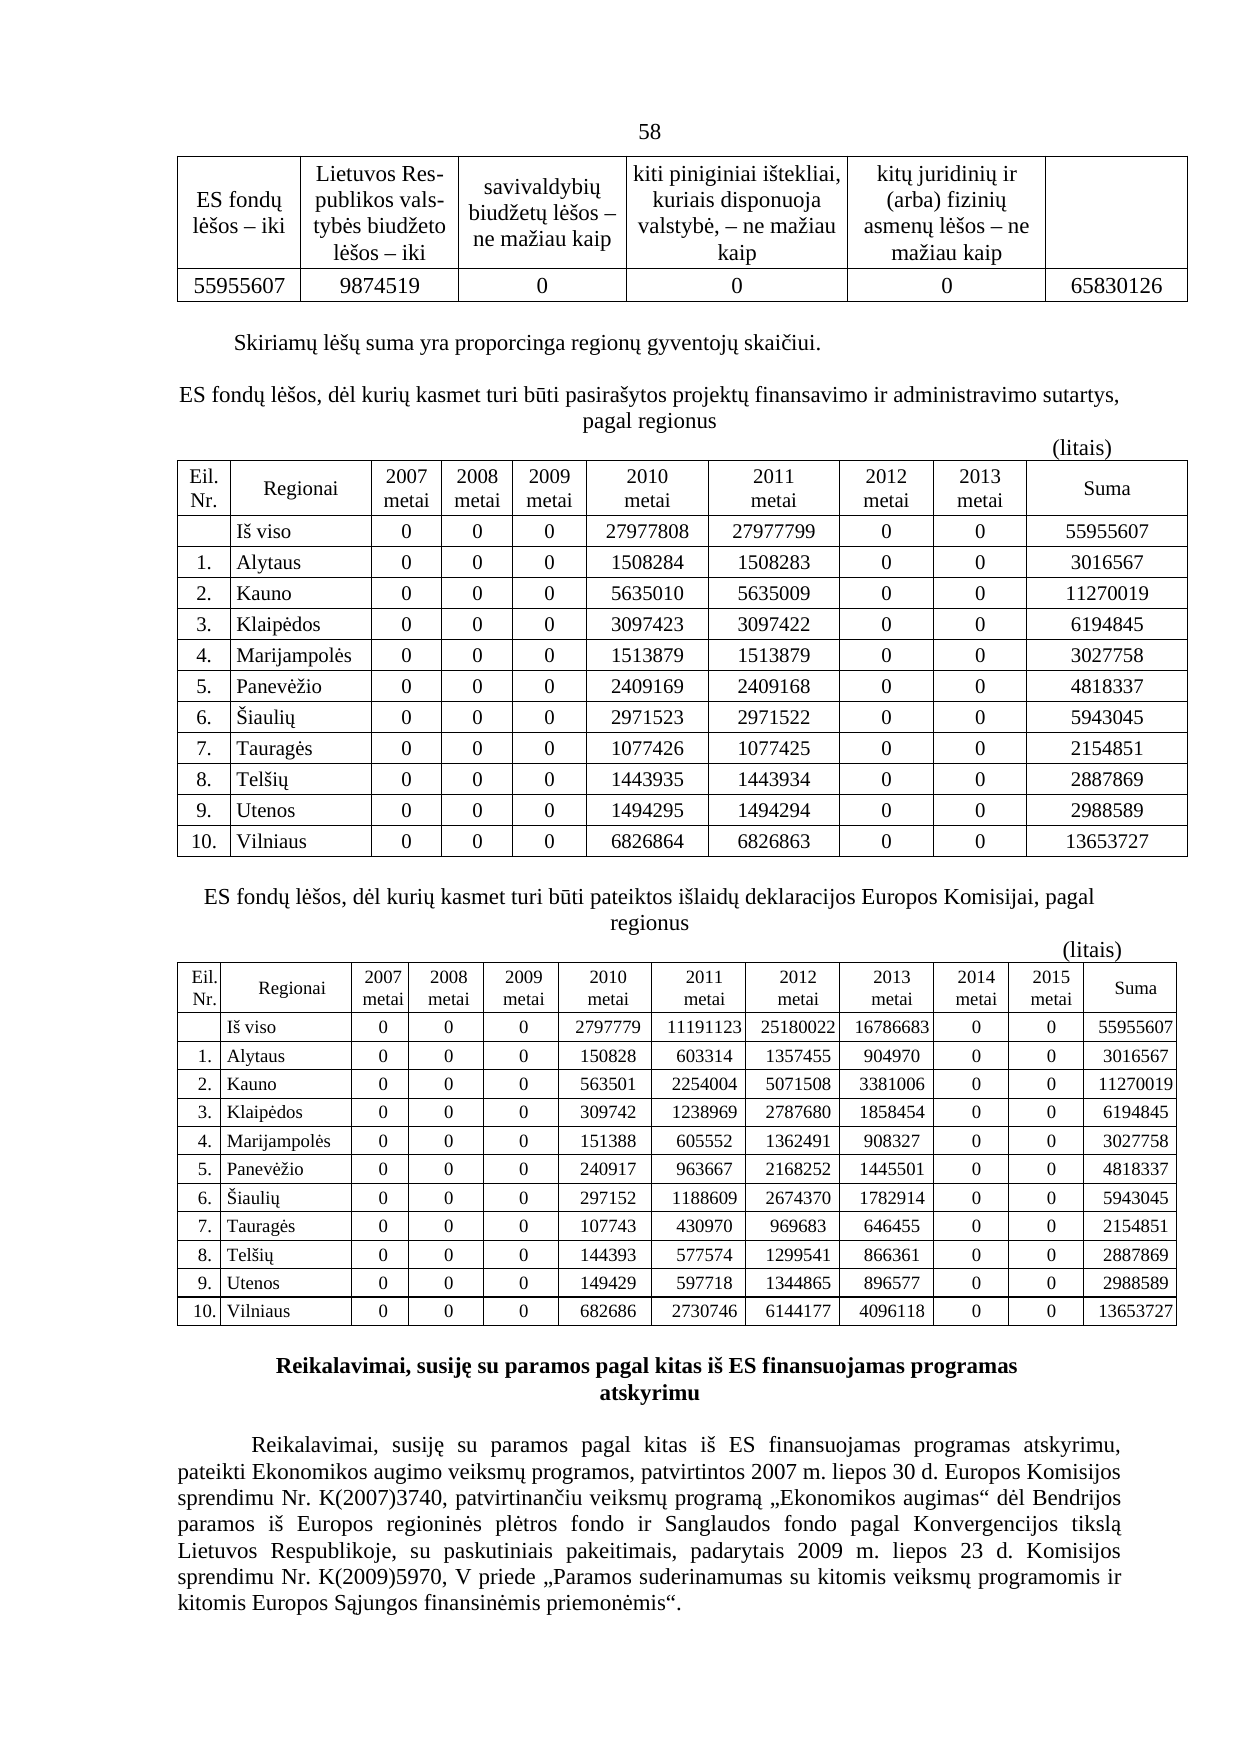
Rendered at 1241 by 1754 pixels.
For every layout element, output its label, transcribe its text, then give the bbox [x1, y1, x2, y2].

table_cell Tauragės [221, 1212, 351, 1239]
table_cell 2971522 [709, 702, 839, 732]
table_cell 0 [409, 1269, 483, 1296]
table_cell 0 [1009, 1241, 1083, 1268]
table_cell 0 [352, 1269, 408, 1296]
table_cell 0 [409, 1298, 483, 1325]
table_cell 0 [352, 1212, 408, 1239]
table_cell 27977799 [709, 516, 839, 546]
table_cell 0 [513, 733, 586, 763]
table_cell 0 [513, 578, 586, 608]
table_cell 6826863 [709, 826, 839, 856]
table_cell Panevėžio [221, 1155, 351, 1183]
table_cell 0 [372, 547, 441, 577]
table_cell 0 [1009, 1042, 1083, 1069]
table_header 2009 metai [513, 461, 586, 515]
table_cell Telšių [221, 1241, 351, 1268]
table_cell 11191123 [652, 1013, 745, 1041]
table_cell Šiaulių [231, 702, 371, 732]
table_cell 0 [934, 1241, 1008, 1268]
table_cell 0 [934, 671, 1026, 701]
table_cell 0 [372, 671, 441, 701]
table_header 2009 metai [484, 963, 558, 1012]
table_cell 13653727 [1027, 826, 1187, 856]
table_cell 9. [178, 1269, 220, 1296]
table_cell 8. [178, 764, 230, 794]
table_cell 10. [178, 826, 230, 856]
table_cell 13653727 [1084, 1298, 1176, 1325]
table_cell 3097422 [709, 609, 839, 639]
text Skiriamų lėšų suma yra proporcinga regionų gyventojų skaičiui. [177, 328, 1122, 355]
table_cell 0 [442, 609, 512, 639]
table_cell 0 [409, 1099, 483, 1126]
table_cell Panevėžio [231, 671, 371, 701]
table_cell 0 [1009, 1099, 1083, 1126]
table_cell 0 [372, 826, 441, 856]
table_cell 5635010 [587, 578, 708, 608]
table_cell Lietuvos Res­publikos vals­tybės biudžeto lėšos – iki [301, 157, 458, 268]
table_cell Iš viso [221, 1013, 351, 1041]
table_cell 2409169 [587, 671, 708, 701]
table_cell Kauno [231, 578, 371, 608]
table_cell 0 [840, 826, 933, 856]
table_cell 0 [484, 1298, 558, 1325]
table_cell savivaldybių biudžetų lėšos – ne mažiau kaip [459, 157, 626, 268]
table_cell 1858454 [840, 1099, 933, 1126]
table_cell 11270019 [1084, 1070, 1176, 1097]
table_cell Marijampolės [221, 1127, 351, 1154]
table_cell 5943045 [1084, 1184, 1176, 1211]
table_cell 25180022 [746, 1013, 839, 1041]
table_cell Utenos [221, 1269, 351, 1296]
table_header 2010 metai [587, 461, 708, 515]
table_cell 2154851 [1027, 733, 1187, 763]
table_header 2012 metai [746, 963, 839, 1012]
table_cell 0 [442, 826, 512, 856]
table_cell 430970 [652, 1212, 745, 1239]
table_header [1046, 157, 1187, 268]
table_cell 0 [1009, 1269, 1083, 1296]
table_cell 0 [352, 1298, 408, 1325]
table_cell 6. [178, 1184, 220, 1211]
table_cell 0 [1009, 1184, 1083, 1211]
table_cell 0 [442, 795, 512, 825]
table_cell 11270019 [1027, 578, 1187, 608]
table_cell 908327 [840, 1127, 933, 1154]
table_cell 2254004 [652, 1070, 745, 1097]
table_cell 682686 [559, 1298, 651, 1325]
table_header 2014 metai [934, 963, 1008, 1012]
table_cell 0 [442, 578, 512, 608]
table_cell Vilniaus [221, 1298, 351, 1325]
table_cell 2674370 [746, 1184, 839, 1211]
table_cell 1782914 [840, 1184, 933, 1211]
table_cell 1513879 [587, 640, 708, 670]
table_cell 2887869 [1084, 1241, 1176, 1268]
table_header 2011 metai [652, 963, 745, 1012]
table_cell 0 [840, 516, 933, 546]
table_cell 0 [484, 1269, 558, 1296]
table_header 2007 metai [352, 963, 408, 1012]
table_cell Šiaulių [221, 1184, 351, 1211]
table_cell 107743 [559, 1212, 651, 1239]
table_cell 0 [372, 578, 441, 608]
table_cell 0 [840, 547, 933, 577]
table_cell 0 [484, 1127, 558, 1154]
table_cell 1188609 [652, 1184, 745, 1211]
table_cell 150828 [559, 1042, 651, 1069]
table_cell 0 [442, 640, 512, 670]
table_cell 0 [513, 547, 586, 577]
text ES fondų lėšos, dėl kurių kasmet turi būti pateiktos išlaidų deklaracijos Europos Komisijai, pagal regionus [177, 883, 1122, 936]
table_header 2008 metai [442, 461, 512, 515]
table_cell 0 [513, 764, 586, 794]
table_cell 0 [372, 609, 441, 639]
table_cell [178, 1013, 220, 1041]
table_cell 3016567 [1027, 547, 1187, 577]
table_cell 309742 [559, 1099, 651, 1126]
table_cell Klaipėdos [221, 1099, 351, 1126]
table_cell 1. [178, 547, 230, 577]
table_cell 0 [934, 578, 1026, 608]
table_cell 2168252 [746, 1155, 839, 1183]
table_cell 563501 [559, 1070, 651, 1097]
table_header Eil. Nr. [178, 963, 220, 1012]
table_header 2007 metai [372, 461, 441, 515]
table_cell 0 [409, 1013, 483, 1041]
table_cell 0 [442, 764, 512, 794]
table_cell 0 [840, 671, 933, 701]
table_cell 2797779 [559, 1013, 651, 1041]
table_cell 1362491 [746, 1127, 839, 1154]
table_cell 0 [513, 516, 586, 546]
table_cell 0 [409, 1212, 483, 1239]
table_header 2010 metai [559, 963, 651, 1012]
table_header 2011 metai [709, 461, 839, 515]
table_cell 55955607 [178, 269, 300, 301]
table_cell 65830126 [1046, 269, 1187, 301]
table_header Regionai [231, 461, 371, 515]
table_cell 9. [178, 795, 230, 825]
table_cell 0 [484, 1241, 558, 1268]
table_cell 1. [178, 1042, 220, 1069]
table_header 2012 metai [840, 461, 933, 515]
table_cell 1344865 [746, 1269, 839, 1296]
table_cell 0 [934, 1298, 1008, 1325]
table_cell 0 [1009, 1070, 1083, 1097]
table_cell 7. [178, 1212, 220, 1239]
table_cell 0 [513, 795, 586, 825]
table_cell 6826864 [587, 826, 708, 856]
table_cell 5635009 [709, 578, 839, 608]
table_cell 1494295 [587, 795, 708, 825]
table_cell 0 [1009, 1013, 1083, 1041]
table_cell 3027758 [1084, 1127, 1176, 1154]
table_cell 0 [442, 516, 512, 546]
table_cell kiti piniginiai ištekliai, kuriais disponuoja valstybė, – ne mažiau kaip [627, 157, 847, 268]
table_cell 0 [840, 609, 933, 639]
table_cell Alytaus [231, 547, 371, 577]
table_cell 3027758 [1027, 640, 1187, 670]
table_cell 2887869 [1027, 764, 1187, 794]
table_cell Alytaus [221, 1042, 351, 1069]
table_cell 0 [352, 1070, 408, 1097]
table_cell 0 [372, 764, 441, 794]
table_cell 0 [484, 1212, 558, 1239]
table_cell 0 [934, 795, 1026, 825]
table_cell 0 [934, 1042, 1008, 1069]
table_cell 4096118 [840, 1298, 933, 1325]
table_cell 0 [934, 547, 1026, 577]
table_cell 0 [484, 1099, 558, 1126]
text (litais) [987, 434, 1112, 460]
table_cell 3. [178, 609, 230, 639]
table_cell 0 [934, 1099, 1008, 1126]
table_cell 5. [178, 1155, 220, 1183]
table_cell 5943045 [1027, 702, 1187, 732]
table_cell 0 [934, 764, 1026, 794]
table_cell 0 [513, 826, 586, 856]
table_cell 0 [484, 1013, 558, 1041]
table_cell 1508284 [587, 547, 708, 577]
table_cell 0 [409, 1127, 483, 1154]
text (litais) [312, 936, 1122, 962]
table_header Regionai [221, 963, 351, 1012]
table_cell 2154851 [1084, 1212, 1176, 1239]
table_cell 10. [178, 1298, 220, 1325]
table_cell 55955607 [1027, 516, 1187, 546]
table_cell ES fondų lėšos – iki [178, 157, 300, 268]
table_cell 0 [442, 547, 512, 577]
table_cell 0 [409, 1184, 483, 1211]
table_cell 0 [352, 1127, 408, 1154]
table_cell 0 [1009, 1127, 1083, 1154]
table_cell Utenos [231, 795, 371, 825]
table_cell 0 [934, 733, 1026, 763]
table_cell 0 [372, 516, 441, 546]
table_cell 1513879 [709, 640, 839, 670]
table_cell 577574 [652, 1241, 745, 1268]
table_cell 3097423 [587, 609, 708, 639]
table_cell 0 [352, 1099, 408, 1126]
table_cell 0 [409, 1155, 483, 1183]
table_cell 0 [459, 269, 626, 301]
table_cell 0 [372, 640, 441, 670]
table_header Suma [1027, 461, 1187, 515]
table_cell 646455 [840, 1212, 933, 1239]
table_cell 4. [178, 640, 230, 670]
table_cell 0 [840, 795, 933, 825]
table_cell 1443934 [709, 764, 839, 794]
table_cell 0 [372, 702, 441, 732]
table_cell 0 [352, 1013, 408, 1041]
table_cell 0 [484, 1155, 558, 1183]
table_cell 0 [934, 826, 1026, 856]
table_cell 0 [513, 702, 586, 732]
table_cell 5. [178, 671, 230, 701]
table_cell 0 [442, 671, 512, 701]
table_cell 297152 [559, 1184, 651, 1211]
table_cell 6194845 [1084, 1099, 1176, 1126]
table_cell 4818337 [1027, 671, 1187, 701]
table_cell 240917 [559, 1155, 651, 1183]
table_cell 969683 [746, 1212, 839, 1239]
table_cell 0 [352, 1155, 408, 1183]
table_cell 0 [442, 733, 512, 763]
table_cell 2. [178, 1070, 220, 1097]
table_cell 0 [934, 1070, 1008, 1097]
table_cell 4. [178, 1127, 220, 1154]
table_cell 904970 [840, 1042, 933, 1069]
table_cell 6144177 [746, 1298, 839, 1325]
table_cell 0 [409, 1042, 483, 1069]
table_cell 2730746 [652, 1298, 745, 1325]
table_cell 597718 [652, 1269, 745, 1296]
table_cell 603314 [652, 1042, 745, 1069]
table_cell 1238969 [652, 1099, 745, 1126]
table_cell 1445501 [840, 1155, 933, 1183]
table_cell 1299541 [746, 1241, 839, 1268]
table_cell Marijampolės [231, 640, 371, 670]
table_cell 3016567 [1084, 1042, 1176, 1069]
table_cell 3381006 [840, 1070, 933, 1097]
table_header 2015 metai [1009, 963, 1083, 1012]
table_cell Iš viso [231, 516, 371, 546]
table_cell 0 [840, 702, 933, 732]
table_cell 4818337 [1084, 1155, 1176, 1183]
table_cell 2. [178, 578, 230, 608]
table_cell 0 [934, 1269, 1008, 1296]
table_cell Tauragės [231, 733, 371, 763]
table_cell 144393 [559, 1241, 651, 1268]
table_cell 0 [513, 609, 586, 639]
table_cell 0 [848, 269, 1045, 301]
table_cell 7. [178, 733, 230, 763]
table_cell 0 [1009, 1212, 1083, 1239]
table_cell 2409168 [709, 671, 839, 701]
table_cell 5071508 [746, 1070, 839, 1097]
table_cell 2988589 [1084, 1269, 1176, 1296]
table_cell 0 [484, 1042, 558, 1069]
table_cell 0 [934, 609, 1026, 639]
table_header 2013 metai [840, 963, 933, 1012]
table_cell 0 [934, 1013, 1008, 1041]
table_cell 0 [513, 640, 586, 670]
table_cell 0 [484, 1070, 558, 1097]
table_header 2008 metai [409, 963, 483, 1012]
table_header 2013 metai [934, 461, 1026, 515]
table_header Eil. Nr. [178, 461, 230, 515]
table_cell 0 [372, 733, 441, 763]
table_cell 0 [409, 1070, 483, 1097]
table_cell 1077425 [709, 733, 839, 763]
table_cell 0 [442, 702, 512, 732]
table_cell Klaipėdos [231, 609, 371, 639]
table_cell 0 [409, 1241, 483, 1268]
table_cell 0 [513, 671, 586, 701]
table_cell 0 [934, 640, 1026, 670]
table_cell 0 [934, 516, 1026, 546]
table_cell 963667 [652, 1155, 745, 1183]
table_cell 0 [1009, 1155, 1083, 1183]
table_cell 2787680 [746, 1099, 839, 1126]
table_cell 866361 [840, 1241, 933, 1268]
table_cell 0 [934, 702, 1026, 732]
table_cell 0 [484, 1184, 558, 1211]
table_cell 3. [178, 1099, 220, 1126]
table_cell 0 [627, 269, 847, 301]
table_cell 0 [1009, 1298, 1083, 1325]
table_cell 605552 [652, 1127, 745, 1154]
table_cell [178, 516, 230, 546]
table_cell 896577 [840, 1269, 933, 1296]
table_cell 0 [934, 1184, 1008, 1211]
text ES fondų lėšos, dėl kurių kasmet turi būti pasirašytos projektų finansavimo ir administravimo sutartys, pagal regionus [177, 381, 1122, 434]
table_header Suma [1084, 963, 1176, 1012]
table_cell 0 [352, 1184, 408, 1211]
table_cell 0 [934, 1212, 1008, 1239]
table_cell 0 [372, 795, 441, 825]
table_cell 16786683 [840, 1013, 933, 1041]
table_cell 27977808 [587, 516, 708, 546]
table_cell 1077426 [587, 733, 708, 763]
table_cell 6194845 [1027, 609, 1187, 639]
table_cell 151388 [559, 1127, 651, 1154]
table_cell 0 [840, 764, 933, 794]
text Reikalavimai, susiję su paramos pagal kitas iš ES finansuojamas programas atskyrimu, pateikti Ekonomikos augimo veiksmų programos, patvirtintos 2007 m. liepos 30 d. Europos Komisijos sprendimu Nr. K(2007)3740, patvirtinančiu veiksmų programą „Ekonomikos augimas“ dėl Bendrijos paramos iš Europos regioninės plėtros fondo ir Sanglaudos fondo pagal Konvergencijos tikslą Lietuvos Respublikoje, su paskutiniais pakeitimais, padarytais 2009 m. liepos 23 d. Komisijos sprendimu Nr. K(2009)5970, V priede „Paramos suderinamumas su kitomis veiksmų programomis ir kitomis Europos Sąjungos finansinėmis priemonėmis“. [177, 1431, 1122, 1616]
table_cell Vilniaus [231, 826, 371, 856]
table_cell 9874519 [301, 269, 458, 301]
table_cell 0 [352, 1241, 408, 1268]
table_cell 8. [178, 1241, 220, 1268]
table_cell Kauno [221, 1070, 351, 1097]
text Reikalavimai, susiję su paramos pagal kitas iš ES finansuojamas programas atskyrimu [177, 1352, 1122, 1405]
table_cell 0 [352, 1042, 408, 1069]
table_cell Telšių [231, 764, 371, 794]
table_cell 0 [840, 733, 933, 763]
table_cell 1494294 [709, 795, 839, 825]
table_cell 1508283 [709, 547, 839, 577]
table_cell kitų juridinių ir (arba) fizinių asmenų lėšos – ne mažiau kaip [848, 157, 1045, 268]
table_cell 0 [840, 640, 933, 670]
table_cell 0 [934, 1127, 1008, 1154]
table_cell 6. [178, 702, 230, 732]
table_cell 149429 [559, 1269, 651, 1296]
table_cell 55955607 [1084, 1013, 1176, 1041]
table_cell 1357455 [746, 1042, 839, 1069]
table_cell 0 [840, 578, 933, 608]
table_cell 2988589 [1027, 795, 1187, 825]
table_cell 0 [934, 1155, 1008, 1183]
table_cell 2971523 [587, 702, 708, 732]
table_cell 1443935 [587, 764, 708, 794]
